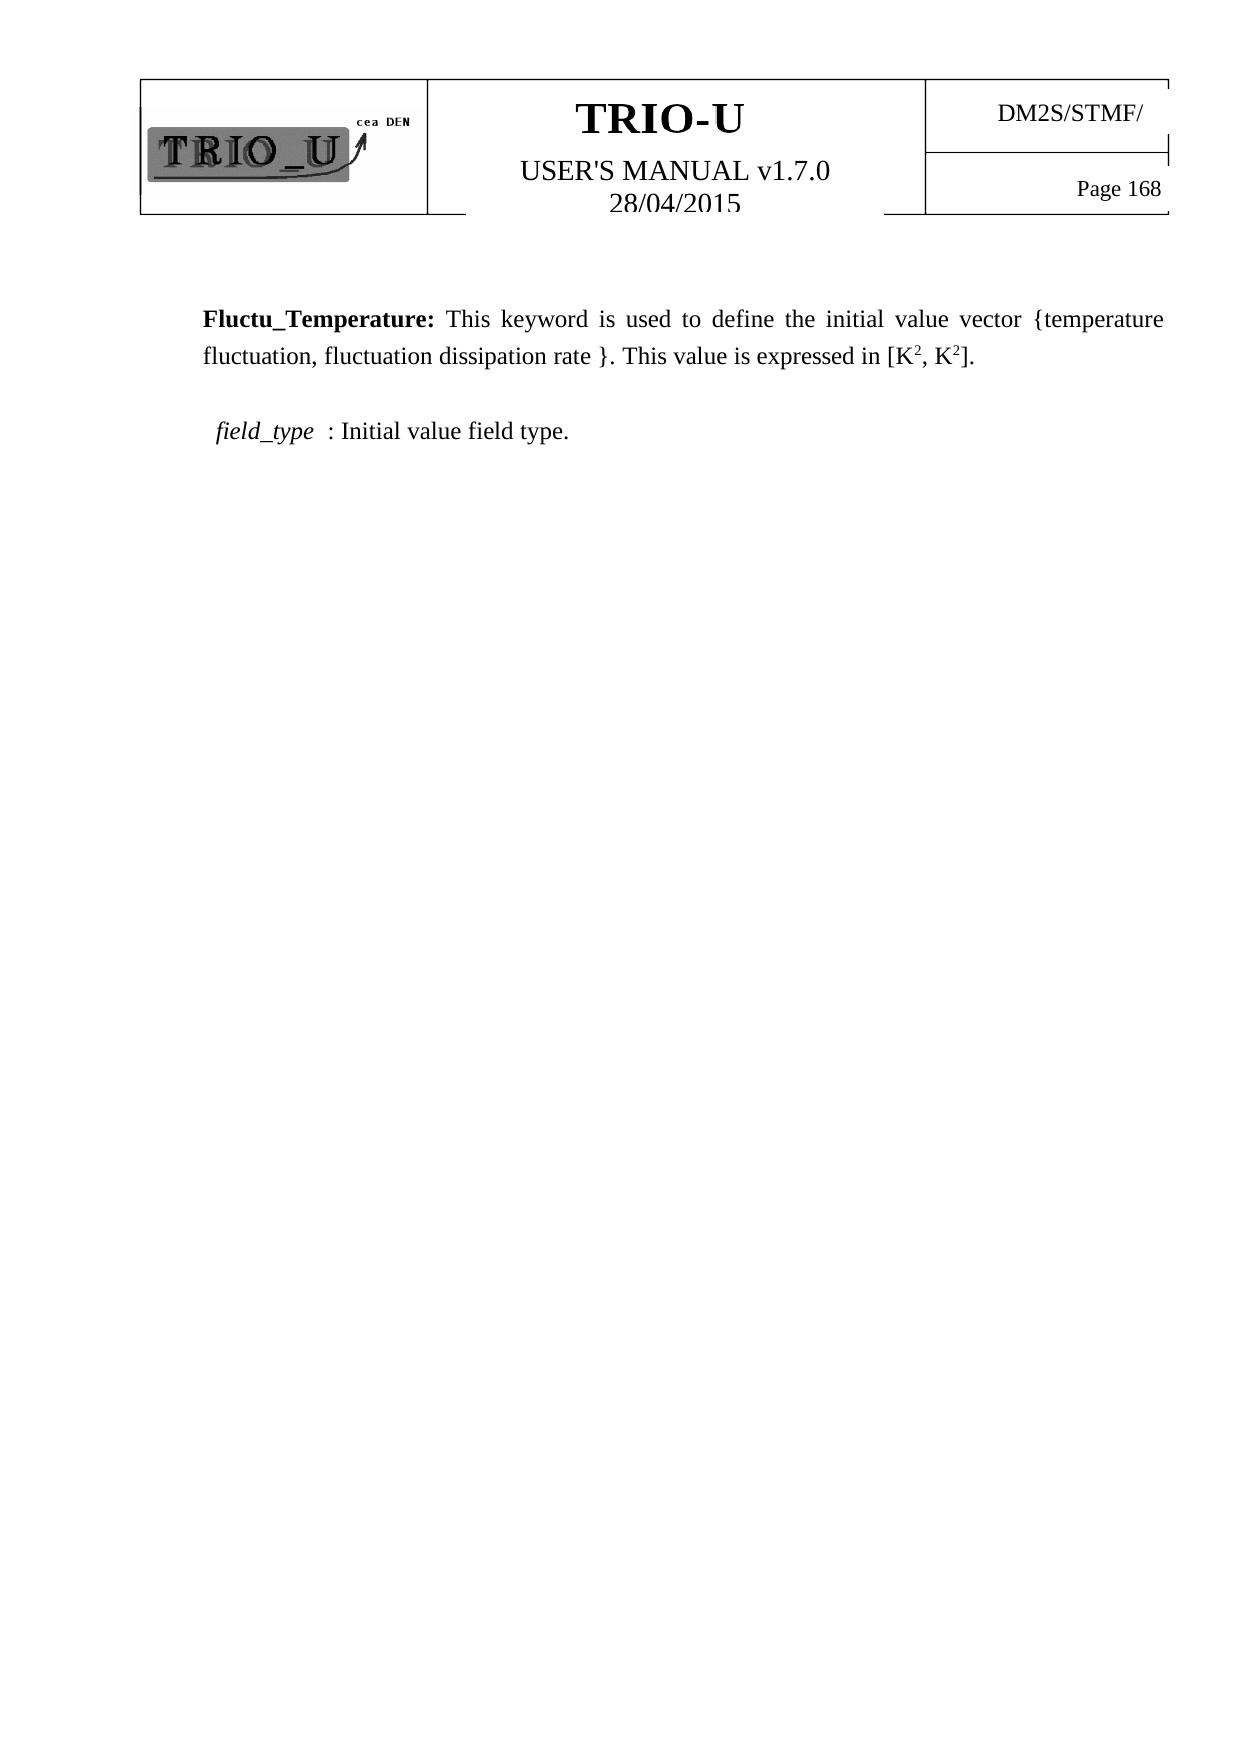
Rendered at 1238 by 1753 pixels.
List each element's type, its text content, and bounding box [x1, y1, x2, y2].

text field_type : Initial value field type. [203, 408, 1165, 445]
text Fluctu_Temperature: This keyword is used to define the initial value vector {temperature fluctuation, fluctuation dissipation rate }. This value is expressed in [K2, K2]. [203, 295, 1165, 370]
